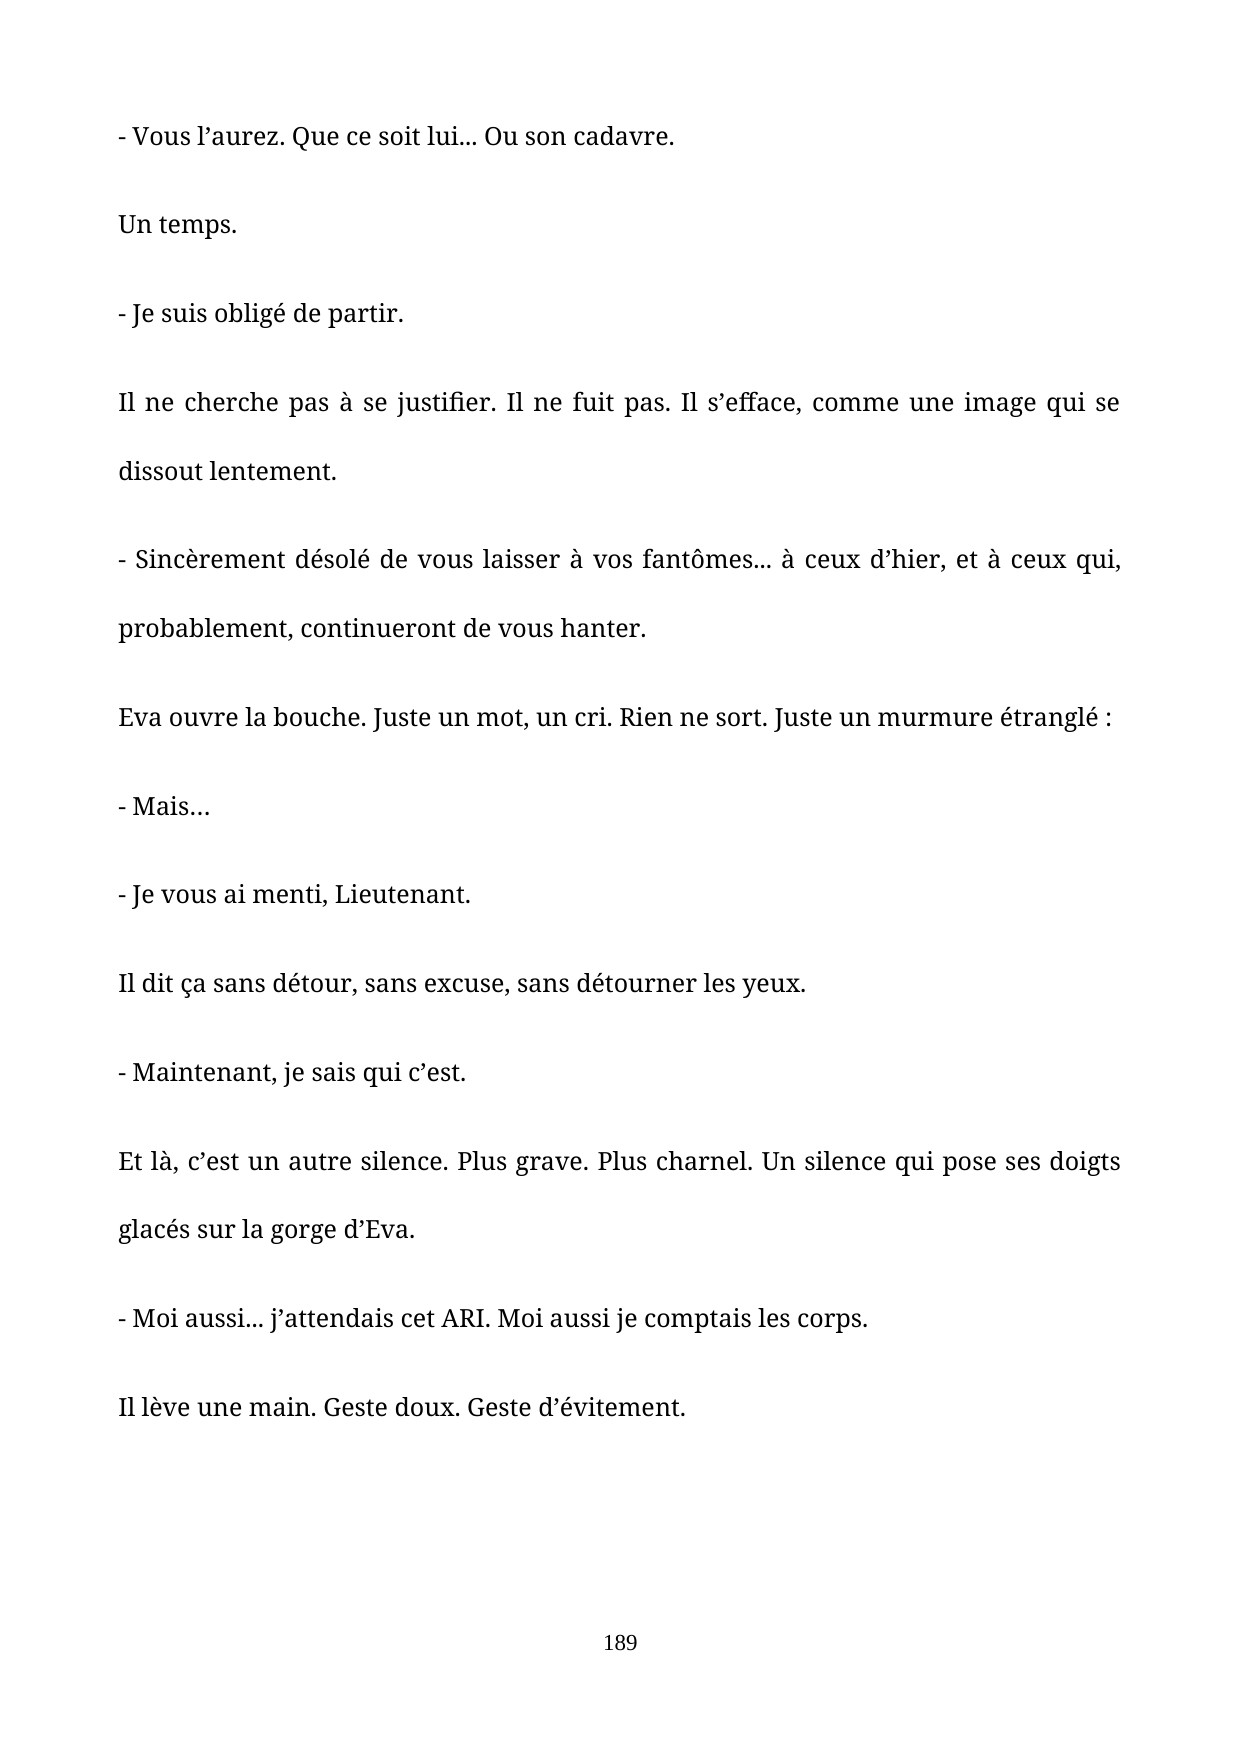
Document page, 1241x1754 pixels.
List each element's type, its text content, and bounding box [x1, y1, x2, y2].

text Il ne cherche pas à se justifier. Il ne fuit pas. Il s’efface, comme une image qui se dissout lentement. [118, 385, 1122, 487]
text Et là, c’est un autre silence. Plus grave. Plus charnel. Un silence qui pose ses doigts glacés sur la gorge d’Eva. [118, 1144, 1122, 1246]
text Il dit ça sans détour, sans excuse, sans détourner les yeux. [118, 966, 1122, 1000]
text - Je vous ai menti, Lieutenant. [118, 877, 1122, 911]
text - Je suis obligé de partir. [118, 296, 1122, 330]
text - Sincèrement désolé de vous laisser à vos fantômes... à ceux d’hier, et à ceux qui, probablement, continueront de vous hanter. [118, 542, 1122, 644]
text Un temps. [118, 207, 1122, 241]
text - Vous l’aurez. Que ce soit lui... Ou son cadavre. [118, 118, 1122, 152]
text Il lève une main. Geste doux. Geste d’évitement. [118, 1390, 1122, 1424]
text - Moi aussi... j’attendais cet ARI. Moi aussi je comptais les corps. [118, 1301, 1122, 1335]
text - Mais… [118, 788, 1122, 822]
text Eva ouvre la bouche. Juste un mot, un cri. Rien ne sort. Juste un murmure étranglé : [118, 699, 1122, 733]
text - Maintenant, je sais qui c’est. [118, 1055, 1122, 1089]
